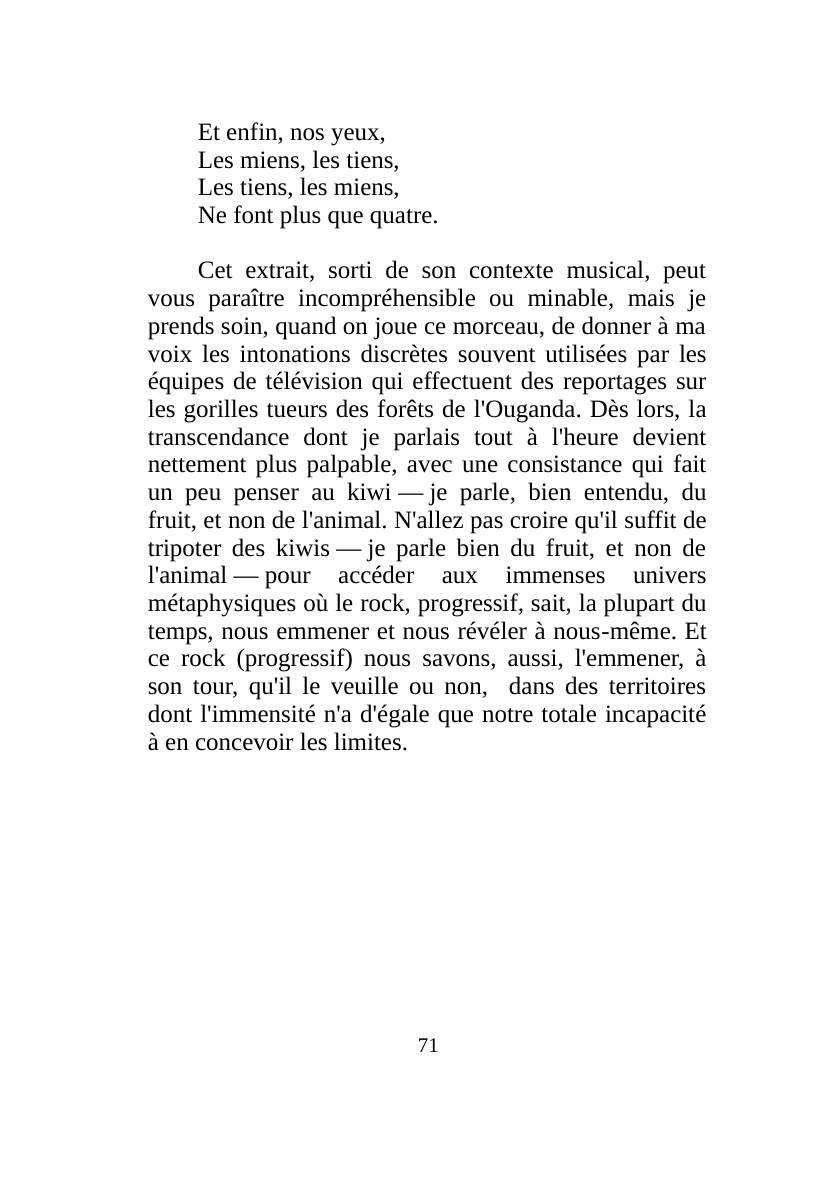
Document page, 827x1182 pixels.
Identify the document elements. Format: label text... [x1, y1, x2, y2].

text Cet extrait, sorti de son contexte musical, peut vous paraître incompréhensible ou minable, mais je prends soin, quand on joue ce morceau, de donner à ma voix les intonations discrètes souvent utilisées par les équipes de télévision qui effectuent des reportages sur les gorilles tueurs des forêts de l'Ouganda. Dès lors, la transcendance dont je parlais tout à l'heure devient nettement plus palpable, avec une consistance qui fait un peu penser au kiwi ― je parle, bien entendu, du fruit, et non de l'animal. N'allez pas croire qu'il suffit de tripoter des kiwis ― je parle bien du fruit, et non de l'animal ― pour accéder aux immenses univers métaphysiques où le rock, progressif, sait, la plupart du temps, nous emmener et nous révéler à nous‑même. Et ce rock (progressif) nous savons, aussi, l'emmener, à son tour, qu'il le veuille ou non, dans des territoires dont l'immensité n'a d'égale que notre totale incapacité à en concevoir les limites. [148, 257, 707, 755]
text Et enfin, nos yeux, [148, 118, 707, 146]
text Ne font plus que quatre. [148, 201, 707, 229]
text Les miens, les tiens, [148, 146, 707, 173]
text Les tiens, les miens, [148, 173, 707, 201]
